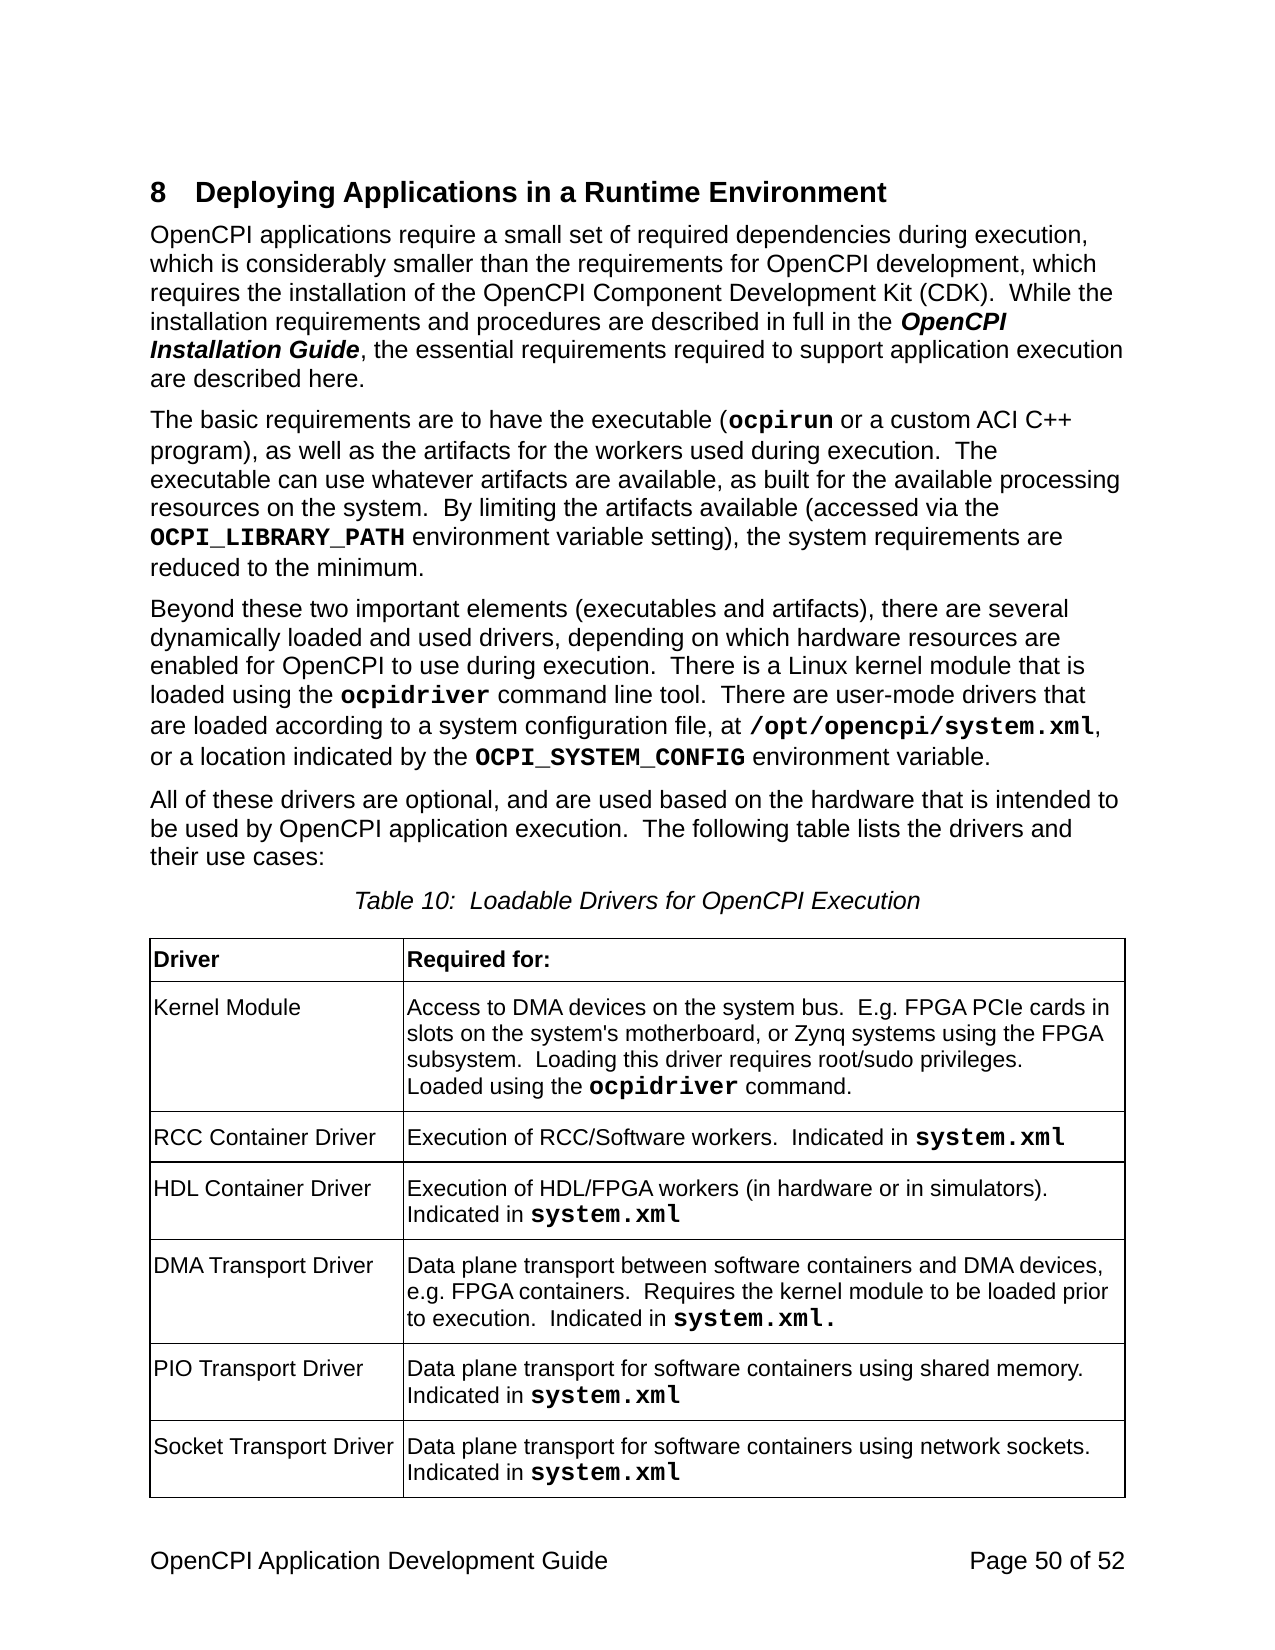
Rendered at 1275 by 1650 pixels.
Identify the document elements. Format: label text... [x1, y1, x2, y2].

table_header Required for: [404, 939, 1124, 981]
table_cell Data plane transport for software containers using shared memory. Indicated in system.xml [404, 1344, 1124, 1420]
table_cell Execution of HDL/FPGA workers (in hardware or in simulators). Indicated in system.xml [404, 1163, 1124, 1239]
table_cell Data plane transport for software containers using network sockets. Indicated in system.xml [404, 1421, 1124, 1497]
table_cell Data plane transport between software containers and DMA devices, e.g. FPGA containers. Requires the kernel module to be loaded prior to execution. Indicated in system.xml. [404, 1240, 1124, 1342]
text All of these drivers are optional, and are used based on the hardware that is intended to be used by OpenCPI application execution. The following table lists the drivers and their use cases: [150, 785, 1125, 871]
table_cell Kernel Module [151, 982, 403, 1111]
subtitle Deploying Applications in a Runtime Environment [150, 175, 1125, 208]
table_cell RCC Container Driver [151, 1112, 403, 1161]
text The basic requirements are to have the executable (ocpirun or a custom ACI C++ program), as well as the artifacts for the workers used during execution. The executable can use whatever artifacts are available, as built for the available processing resources on the system. By limiting the artifacts available (accessed via the OCPI_LIBRARY_PATH environment variable setting), the system requirements are reduced to the minimum. [150, 405, 1125, 582]
text OpenCPI applications require a small set of required dependencies during execution, which is considerably smaller than the requirements for OpenCPI development, which requires the installation of the OpenCPI Component Development Kit (CDK). While the installation requirements and procedures are described in full in the OpenCPI Installation Guide, the essential requirements required to support application execution are described here. [150, 221, 1125, 393]
table_cell HDL Container Driver [151, 1163, 403, 1239]
table_cell Execution of RCC/Software workers. Indicated in system.xml [404, 1112, 1124, 1161]
table_cell PIO Transport Driver [151, 1344, 403, 1420]
text Beyond these two important elements (executables and artifacts), there are several dynamically loaded and used drivers, depending on which hardware resources are enabled for OpenCPI to use during execution. There is a Linux kernel module that is loaded using the ocpidriver command line tool. There are user-mode drivers that are loaded according to a system configuration file, at /opt/opencpi/system.xml, or a location indicated by the OCPI_SYSTEM_CONFIG environment variable. [150, 594, 1125, 773]
table_cell Access to DMA devices on the system bus. E.g. FPGA PCIe cards in slots on the system's motherboard, or Zynq systems using the FPGA subsystem. Loading this driver requires root/sudo privileges. Loaded using the ocpidriver command. [404, 982, 1124, 1111]
table_cell DMA Transport Driver [151, 1240, 403, 1342]
table_header Driver [151, 939, 403, 981]
table_cell Socket Transport Driver [151, 1421, 403, 1497]
text Table 10: Loadable Drivers for OpenCPI Execution [150, 886, 1125, 915]
